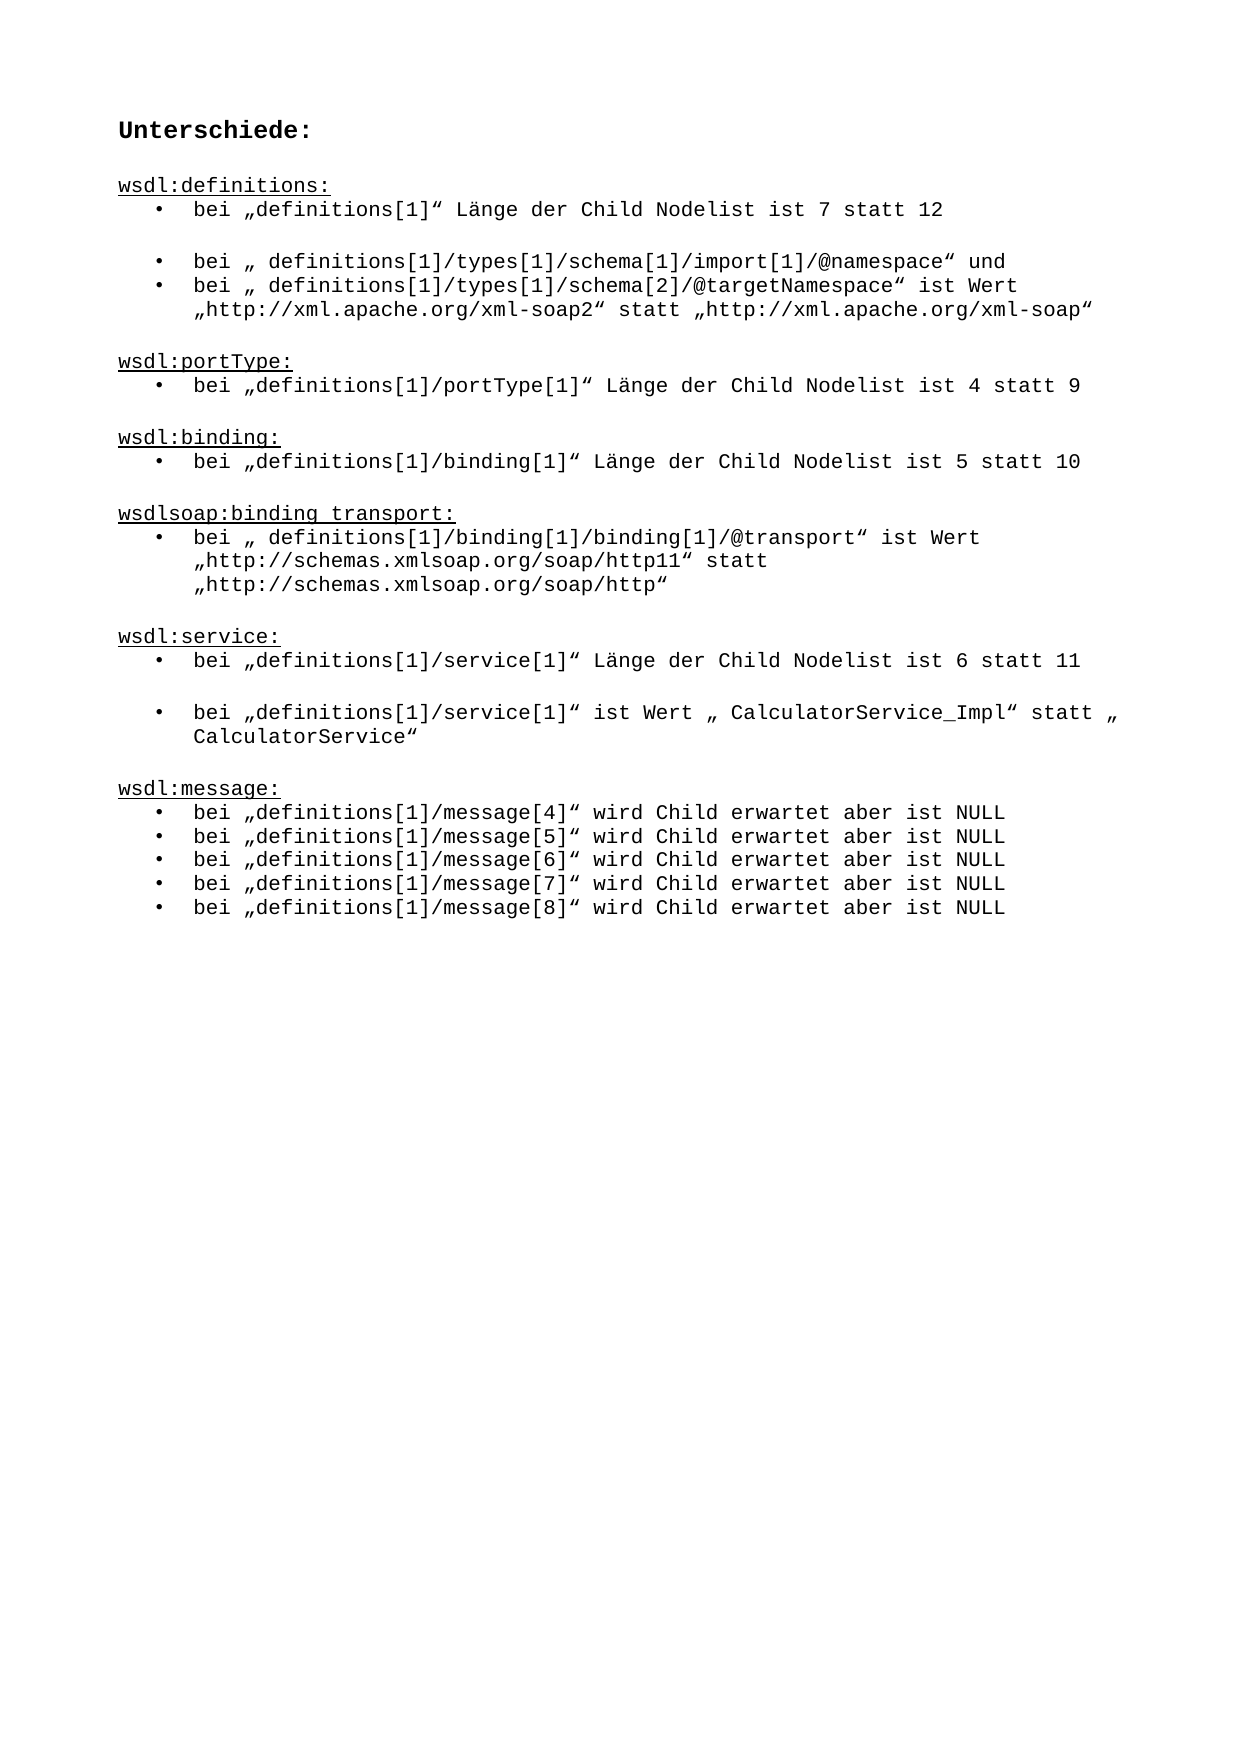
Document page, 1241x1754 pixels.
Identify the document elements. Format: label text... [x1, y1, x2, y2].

list bei „ definitions[1]/types[1]/schema[2]/@targetNamespace“ ist Wert „http://xml.apache.org/xml-soap2“ statt „http://xml.apache.org/xml-soap“ [156, 275, 1122, 322]
list bei „definitions[1]“ Länge der Child Nodelist ist 7 statt 12 [156, 199, 1122, 222]
list bei „ definitions[1]/binding[1]/binding[1]/@transport“ ist Wert „http://schemas.xmlsoap.org/soap/http11“ statt „http://schemas.xmlsoap.org/soap/http“ [156, 527, 1122, 598]
list bei „definitions[1]/message[5]“ wird Child erwartet aber ist NULL [156, 826, 1122, 849]
list bei „definitions[1]/message[4]“ wird Child erwartet aber ist NULL [156, 802, 1122, 826]
text wsdl:message: [118, 778, 1122, 802]
list bei „definitions[1]/binding[1]“ Länge der Child Nodelist ist 5 statt 10 [156, 451, 1122, 474]
list bei „definitions[1]/service[1]“ ist Wert „ CalculatorService_Impl“ statt „ CalculatorService“ [156, 702, 1122, 750]
text wsdl:service: [118, 626, 1122, 650]
text wsdlsoap:binding transport: [118, 503, 1122, 527]
list bei „definitions[1]/message[6]“ wird Child erwartet aber ist NULL [156, 849, 1122, 873]
list bei „definitions[1]/portType[1]“ Länge der Child Nodelist ist 4 statt 9 [156, 374, 1122, 398]
list bei „definitions[1]/service[1]“ Länge der Child Nodelist ist 6 statt 11 [156, 650, 1122, 674]
text wsdl:portType: [118, 351, 1122, 374]
list bei „ definitions[1]/types[1]/schema[1]/import[1]/@namespace“ und [156, 251, 1122, 275]
text Unterschiede: [118, 118, 1122, 146]
list bei „definitions[1]/message[7]“ wird Child erwartet aber ist NULL [156, 873, 1122, 897]
text wsdl:definitions: [118, 175, 1122, 199]
list bei „definitions[1]/message[8]“ wird Child erwartet aber ist NULL [156, 897, 1122, 920]
text wsdl:binding: [118, 427, 1122, 451]
